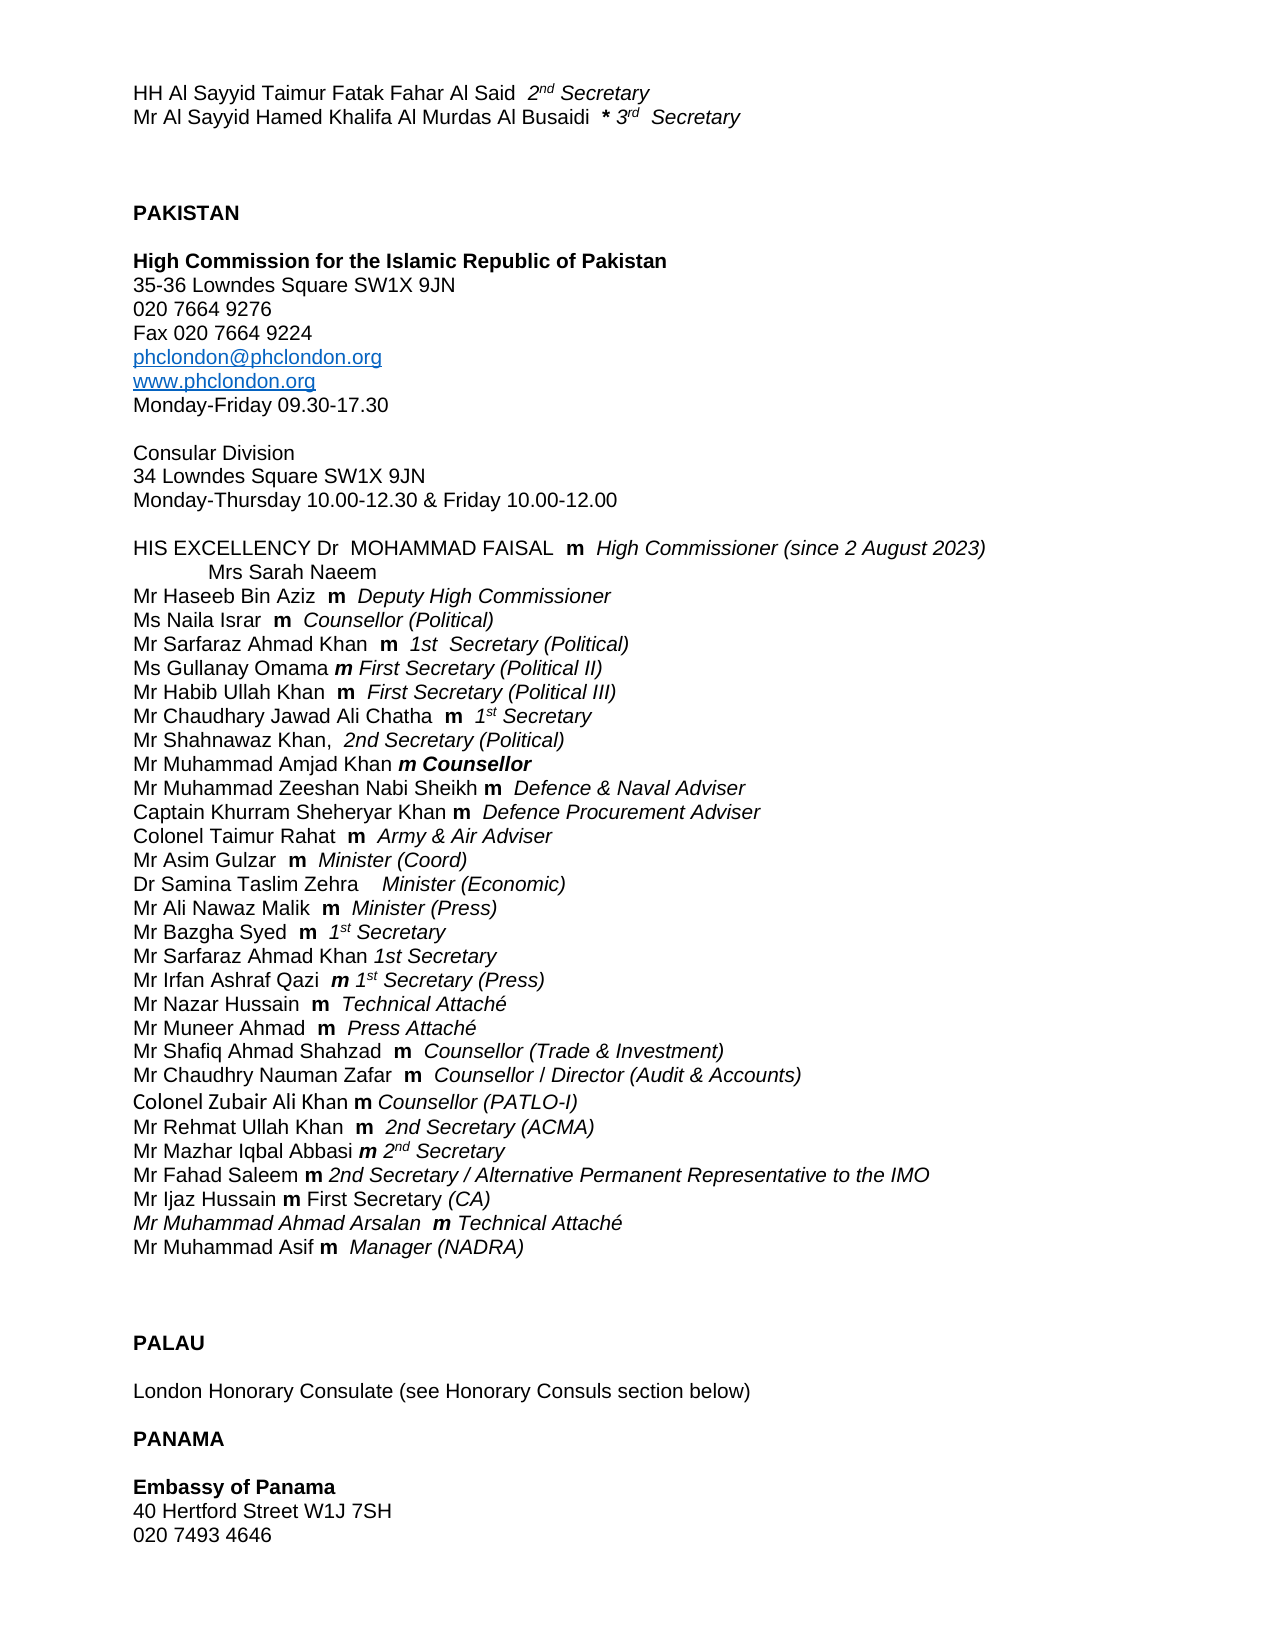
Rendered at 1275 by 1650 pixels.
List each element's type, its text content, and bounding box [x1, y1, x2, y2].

text Mr Irfan Ashraf Qazi m 1st Secretary (Press) [133, 967, 1181, 991]
text PALAU [133, 1331, 1181, 1355]
text Mr Chaudhary Jawad Ali Chatha m 1st Secretary [133, 704, 1181, 728]
text Colonel Taimur Rahat m Army & Air Adviser [133, 824, 1181, 848]
text Mr Muhammad Asif m Manager (NADRA) [133, 1235, 1181, 1259]
text Mr Mazhar Iqbal Abbasi m 2nd Secretary [133, 1139, 1181, 1163]
text Mr Al Sayyid Hamed Khalifa Al Murdas Al Busaidi * 3rd Secretary [133, 105, 1181, 129]
text Monday-Thursday 10.00-12.30 & Friday 10.00-12.00 [133, 488, 1181, 512]
text 35-36 Lowndes Square SW1X 9JN [133, 273, 1181, 297]
text Mr Shafiq Ahmad Shahzad m Counsellor (Trade & Investment) [133, 1039, 1181, 1063]
text Mr Habib Ullah Khan m First Secretary (Political III) [133, 680, 1181, 704]
text Mr Chaudhry Nauman Zafar m Counsellor / Director (Audit & Accounts) [133, 1063, 1181, 1087]
text HH Al Sayyid Taimur Fatak Fahar Al Said 2nd Secretary [133, 81, 1181, 105]
text Mr Nazar Hussain m Technical Attaché [133, 991, 1181, 1015]
text 020 7664 9276 [133, 297, 1181, 321]
text Embassy of Panama [133, 1474, 1181, 1498]
text www.phclondon.org [133, 368, 1181, 392]
text Mr Ijaz Hussain m First Secretary (CA) [133, 1187, 1181, 1211]
text Mr Rehmat Ullah Khan m 2nd Secretary (ACMA) [133, 1115, 1181, 1139]
text London Honorary Consulate (see Honorary Consuls section below) [133, 1379, 1181, 1403]
text Dr Samina Taslim Zehra Minister (Economic) [133, 872, 1181, 896]
text Mr Asim Gulzar m Minister (Coord) [133, 848, 1181, 872]
text Mr Muhammad Amjad Khan m Counsellor [133, 752, 1181, 776]
text Mr Fahad Saleem m 2nd Secretary / Alternative Permanent Representative to the IMO [133, 1163, 1181, 1187]
text Monday-Friday 09.30-17.30 [133, 392, 1181, 416]
text Fax 020 7664 9224 [133, 321, 1181, 344]
text 020 7493 4646 [133, 1522, 1181, 1546]
text Mr Shahnawaz Khan, 2nd Secretary (Political) [133, 728, 1181, 752]
text High Commission for the Islamic Republic of Pakistan [133, 249, 1181, 273]
text Ms Naila Israr m Counsellor (Political) [133, 608, 1181, 632]
text Colonel Zubair Ali Khan m Counsellor (PATLO-I) [133, 1087, 1181, 1115]
text Mr Haseeb Bin Aziz m Deputy High Commissioner [133, 584, 1181, 608]
text Mr Muhammad Ahmad Arsalan m Technical Attaché [133, 1211, 1181, 1235]
text PAKISTAN [133, 201, 1181, 225]
text 34 Lowndes Square SW1X 9JN [133, 464, 1181, 488]
text Mr Sarfaraz Ahmad Khan 1st Secretary [133, 943, 1181, 967]
text Mr Muneer Ahmad m Press Attaché [133, 1015, 1181, 1039]
text Mr Ali Nawaz Malik m Minister (Press) [133, 896, 1181, 919]
text Ms Gullanay Omama m First Secretary (Political II) [133, 656, 1181, 680]
text Mr Sarfaraz Ahmad Khan m 1st Secretary (Political) [133, 632, 1181, 656]
text 40 Hertford Street W1J 7SH [133, 1498, 1181, 1522]
text Mr Bazgha Syed m 1st Secretary [133, 919, 1181, 943]
text Mrs Sarah Naeem [133, 560, 1181, 584]
text Captain Khurram Sheheryar Khan m Defence Procurement Adviser [133, 800, 1181, 824]
text HIS EXCELLENCY Dr MOHAMMAD FAISAL m High Commissioner (since 2 August 2023) [133, 536, 1181, 560]
text PANAMA [133, 1427, 1181, 1451]
text phclondon@phclondon.org [133, 344, 1181, 368]
text Mr Muhammad Zeeshan Nabi Sheikh m Defence & Naval Adviser [133, 776, 1181, 800]
text Consular Division [133, 440, 1181, 464]
